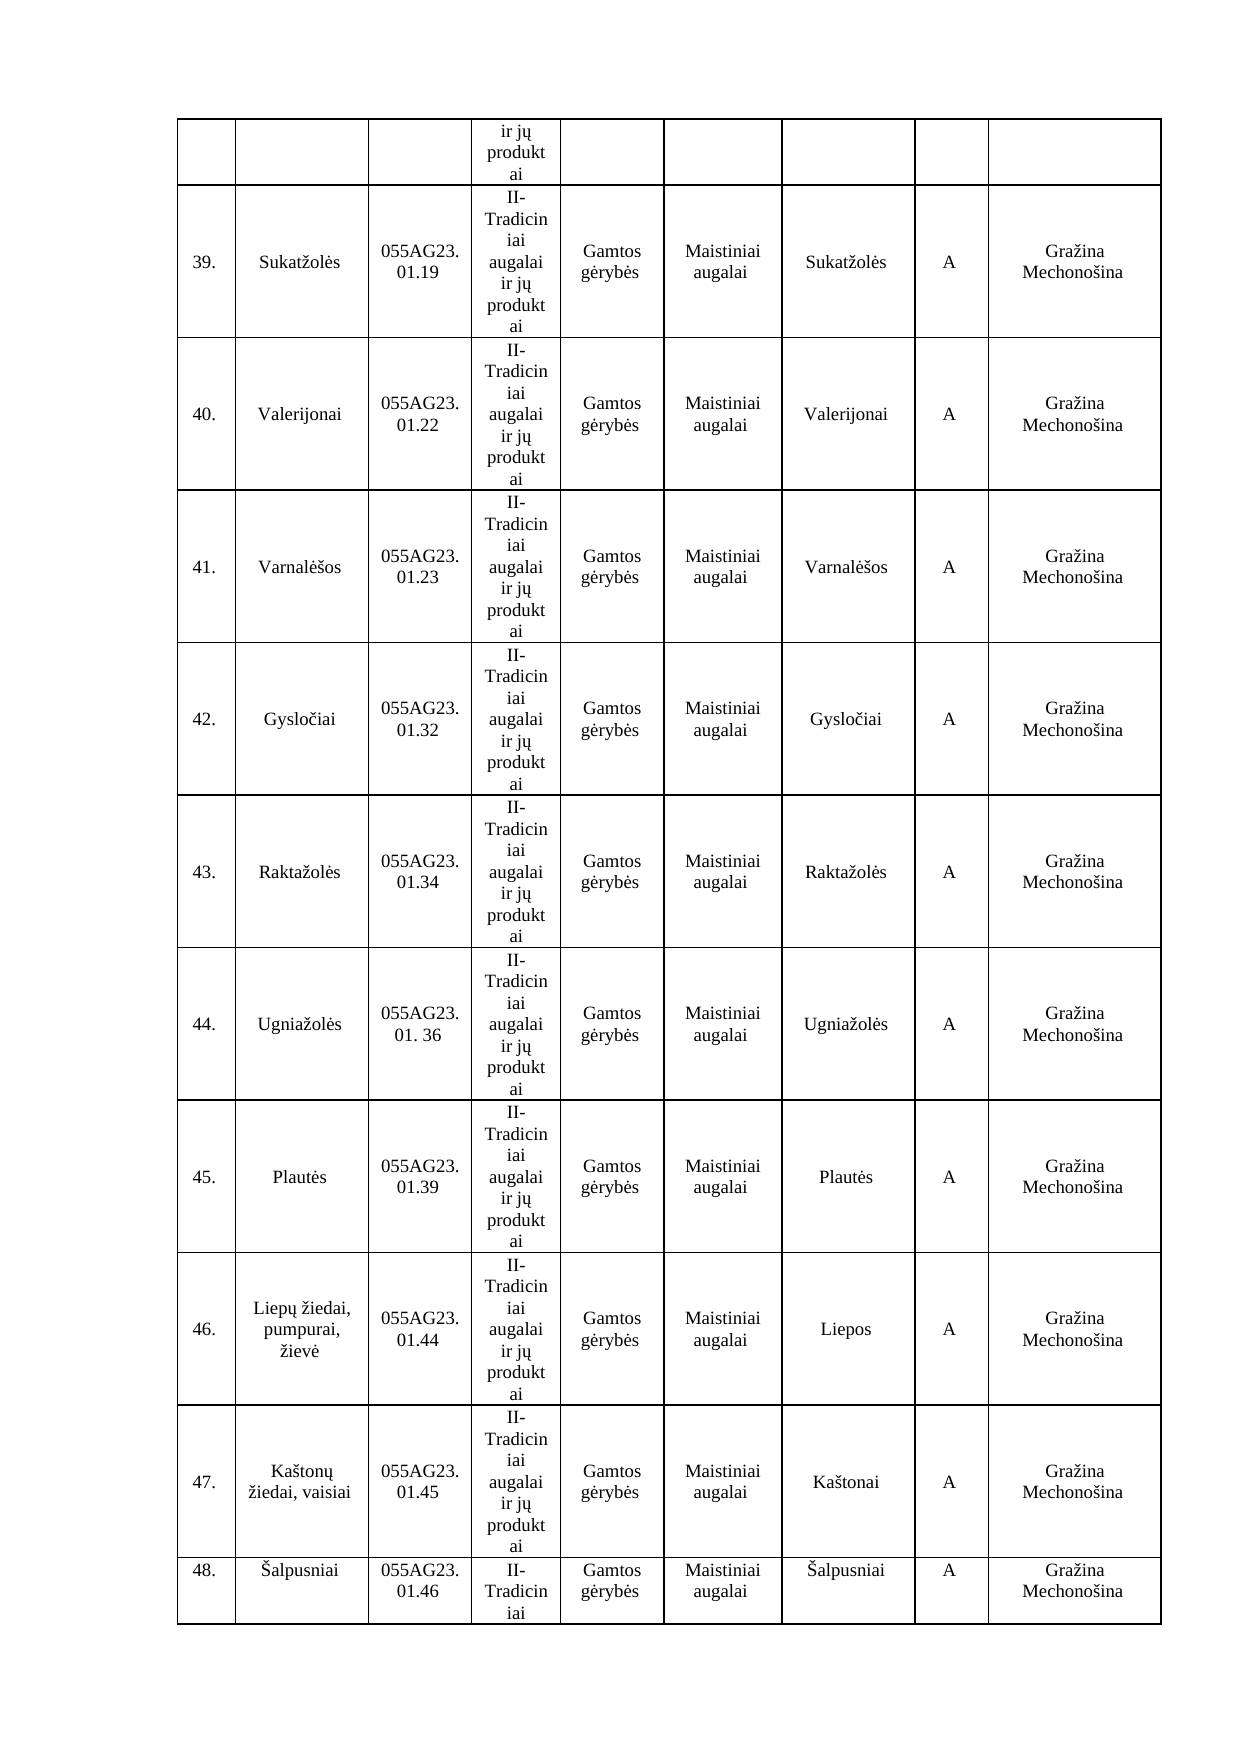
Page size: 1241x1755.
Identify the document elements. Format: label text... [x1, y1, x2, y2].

table_cell Gražina Mechonošina [989, 796, 1160, 947]
table_cell Maistiniai augalai [665, 796, 781, 947]
table_cell Maistiniai augalai [665, 1406, 781, 1557]
table_cell Gamtos gėrybės [561, 1253, 663, 1404]
table_cell A [916, 796, 988, 947]
table_cell Liepos [783, 1253, 914, 1404]
table_cell 055AG23.01.32 [369, 643, 471, 794]
table_cell 42. [178, 643, 235, 794]
table_cell Maistiniai augalai [665, 1101, 781, 1252]
table_cell Raktažolės [236, 796, 368, 947]
table_cell Varnalėšos [783, 491, 914, 642]
table_cell Gražina Mechonošina [989, 948, 1160, 1099]
table_cell 47. [178, 1406, 235, 1557]
table_cell Varnalėšos [236, 491, 368, 642]
table_cell A [916, 1406, 988, 1557]
table_cell 40. [178, 338, 235, 489]
table_cell 055AG23.01.46 [369, 1558, 471, 1623]
table_cell Kaštonų žiedai, vaisiai [236, 1406, 368, 1557]
table_cell 44. [178, 948, 235, 1099]
table_cell 055AG23.01.19 [369, 186, 471, 337]
table_cell [178, 120, 235, 184]
table_cell 055AG23.01.39 [369, 1101, 471, 1252]
table_cell Plautės [236, 1101, 368, 1252]
table_cell A [916, 186, 988, 337]
table_cell Sukatžolės [783, 186, 914, 337]
table_cell II-Tradiciniai augalai ir jų produktai [472, 491, 560, 642]
table_cell 055AG23.01. 36 [369, 948, 471, 1099]
table_cell II-Tradiciniai augalai ir jų produktai [472, 948, 560, 1099]
table_cell [783, 120, 914, 184]
table_cell II-Tradiciniai augalai ir jų produktai [472, 1406, 560, 1557]
table_cell Liepų žiedai, pumpurai, žievė [236, 1253, 368, 1404]
table_cell Kaštonai [783, 1406, 914, 1557]
table_cell Gražina Mechonošina [989, 1101, 1160, 1252]
table_cell Šalpusniai [236, 1558, 368, 1623]
table_cell Maistiniai augalai [665, 491, 781, 642]
table_cell 055AG23.01.23 [369, 491, 471, 642]
table_cell A [916, 1101, 988, 1252]
table_cell Plautės [783, 1101, 914, 1252]
table_cell [561, 120, 663, 184]
table_cell Gamtos gėrybės [561, 643, 663, 794]
table_cell Gamtos gėrybės [561, 796, 663, 947]
table_cell Valerijonai [236, 338, 368, 489]
table_cell Maistiniai augalai [665, 1558, 781, 1623]
table_cell II-Tradiciniai [472, 1558, 560, 1623]
table_cell Gražina Mechonošina [989, 1406, 1160, 1557]
table_cell 055AG23.01.34 [369, 796, 471, 947]
table_cell A [916, 1558, 988, 1623]
table_cell Gamtos gėrybės [561, 1101, 663, 1252]
table_cell Maistiniai augalai [665, 643, 781, 794]
table_cell II-Tradiciniai augalai ir jų produktai [472, 796, 560, 947]
table_cell Gamtos gėrybės [561, 338, 663, 489]
table_cell A [916, 1253, 988, 1404]
table_cell [916, 120, 988, 184]
table_cell A [916, 338, 988, 489]
table_cell 055AG23.01.22 [369, 338, 471, 489]
table_cell [989, 120, 1160, 184]
table_cell Maistiniai augalai [665, 948, 781, 1099]
table_cell II-Tradiciniai augalai ir jų produktai [472, 1253, 560, 1404]
table_cell Ugniažolės [236, 948, 368, 1099]
table_cell Maistiniai augalai [665, 338, 781, 489]
table_cell II-Tradiciniai augalai ir jų produktai [472, 186, 560, 337]
table_cell Sukatžolės [236, 186, 368, 337]
table_cell A [916, 643, 988, 794]
table_cell 43. [178, 796, 235, 947]
table_cell Gražina Mechonošina [989, 338, 1160, 489]
table_cell Gražina Mechonošina [989, 186, 1160, 337]
table_cell 39. [178, 186, 235, 337]
table_cell Ugniažolės [783, 948, 914, 1099]
table_cell Gysločiai [783, 643, 914, 794]
table_cell Valerijonai [783, 338, 914, 489]
table_cell Gražina Mechonošina [989, 643, 1160, 794]
table_cell ir jų produktai [472, 120, 560, 184]
table_cell Gysločiai [236, 643, 368, 794]
table_cell 48. [178, 1558, 235, 1623]
table_cell Maistiniai augalai [665, 1253, 781, 1404]
table_cell Šalpusniai [783, 1558, 914, 1623]
table_cell 055AG23.01.44 [369, 1253, 471, 1404]
table_cell II-Tradiciniai augalai ir jų produktai [472, 643, 560, 794]
table_cell Gamtos gėrybės [561, 186, 663, 337]
table_cell II-Tradiciniai augalai ir jų produktai [472, 338, 560, 489]
table_cell Gražina Mechonošina [989, 1253, 1160, 1404]
table_cell [236, 120, 368, 184]
table_cell [369, 120, 471, 184]
table_cell 055AG23.01.45 [369, 1406, 471, 1557]
table_cell Gražina Mechonošina [989, 1558, 1160, 1623]
table_cell Gamtos gėrybės [561, 1558, 663, 1623]
table_cell 45. [178, 1101, 235, 1252]
table_cell 41. [178, 491, 235, 642]
table_cell [665, 120, 781, 184]
table_cell II-Tradiciniai augalai ir jų produktai [472, 1101, 560, 1252]
table_cell A [916, 491, 988, 642]
table_cell Gamtos gėrybės [561, 948, 663, 1099]
table_cell Gamtos gėrybės [561, 1406, 663, 1557]
table_cell Maistiniai augalai [665, 186, 781, 337]
table_cell Gamtos gėrybės [561, 491, 663, 642]
table_cell A [916, 948, 988, 1099]
table_cell Raktažolės [783, 796, 914, 947]
table_cell 46. [178, 1253, 235, 1404]
table_cell Gražina Mechonošina [989, 491, 1160, 642]
